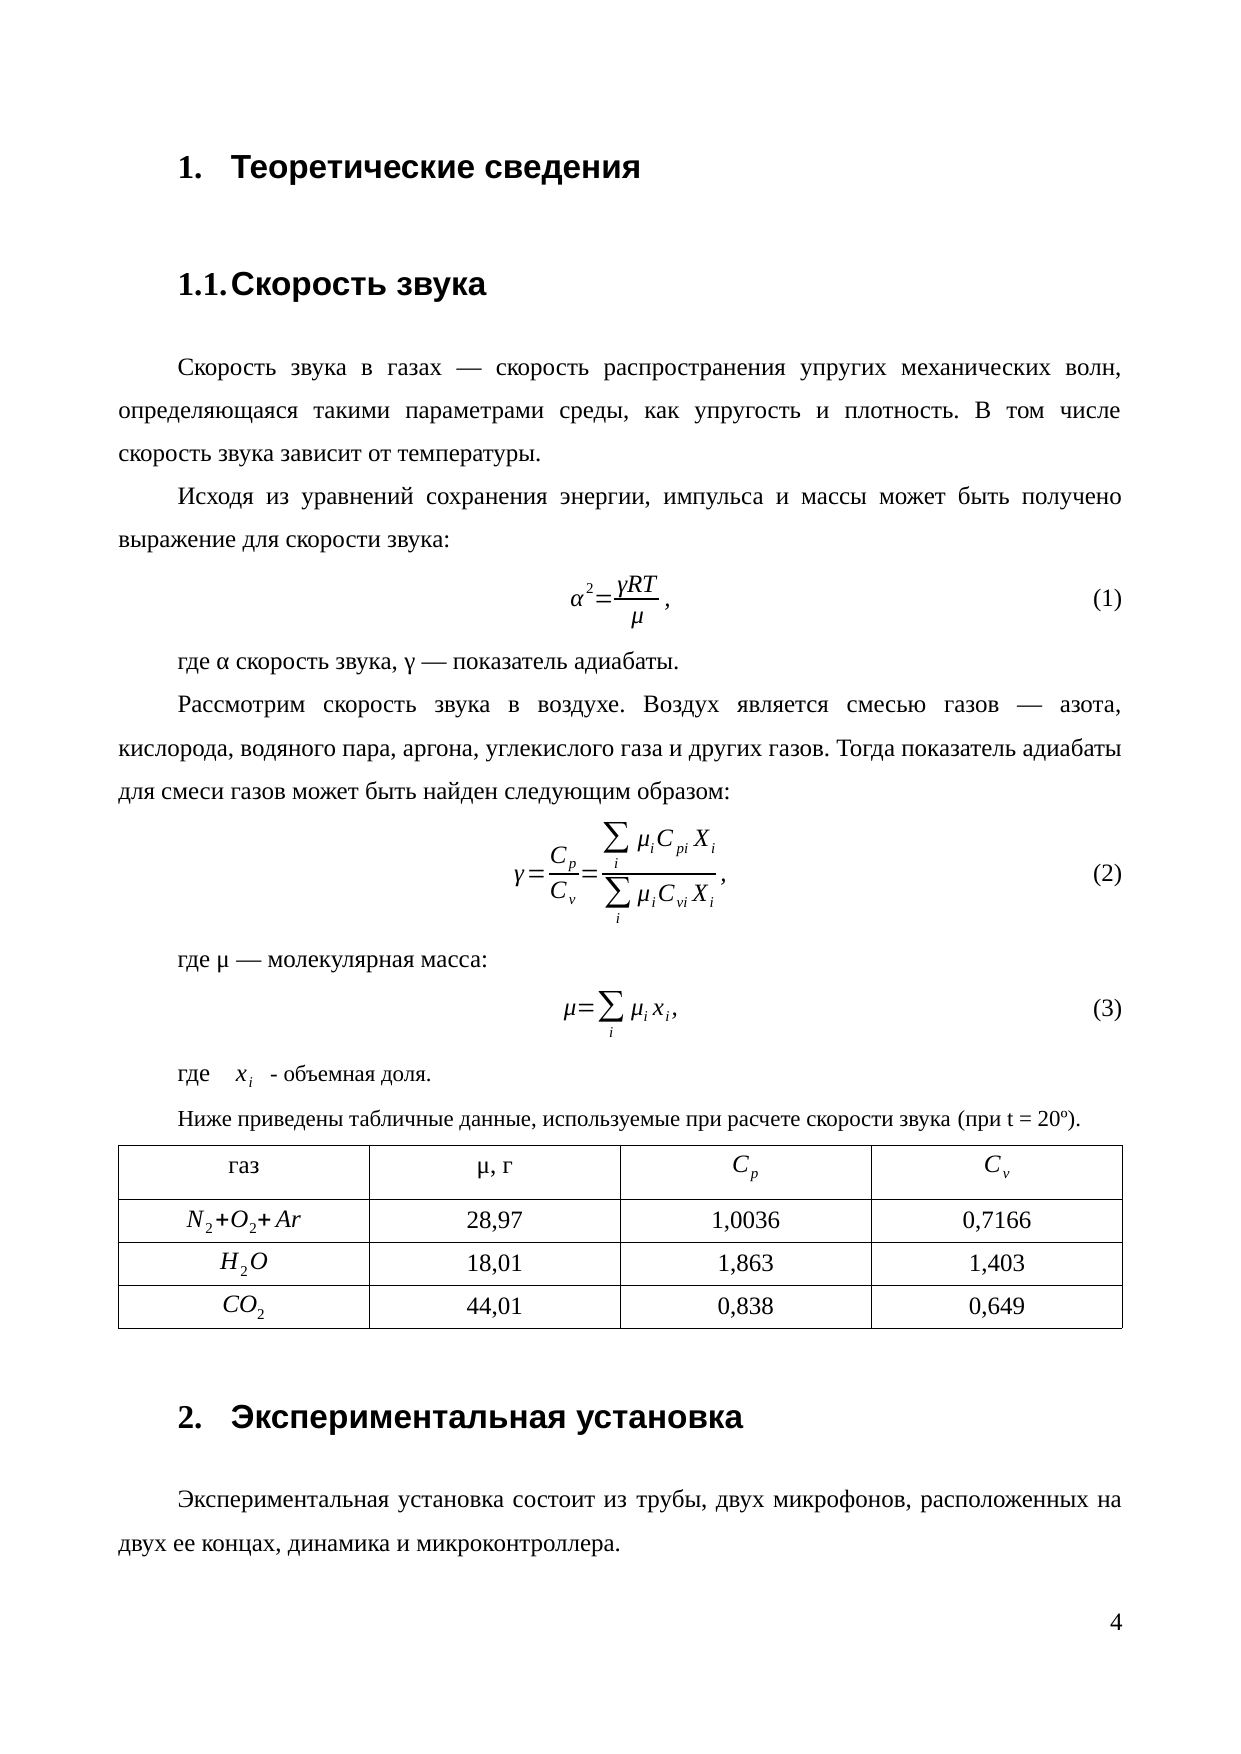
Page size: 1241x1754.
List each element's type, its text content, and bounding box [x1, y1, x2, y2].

table_cell 0,7166 [872, 1200, 1122, 1242]
table_cell 28,97 [370, 1200, 620, 1242]
table_cell 1,403 [872, 1243, 1122, 1285]
table_cell [119, 1243, 369, 1285]
table_cell 0,838 [621, 1286, 871, 1328]
text Исходя из уравнений сохранения энергии, импульса и массы может быть получено выражение для скорости звука: [118, 481, 1122, 553]
text где - объемная доля. [118, 1058, 1122, 1091]
subtitle Скорость звука [118, 264, 1122, 303]
table_cell [119, 1286, 369, 1328]
text (2) [118, 819, 1122, 930]
table_header [872, 1146, 1122, 1199]
text Экспериментальная установка состоит из трубы, двух микрофонов, расположенных на двух ее концах, динамика и микроконтроллера. [118, 1484, 1122, 1556]
table_cell 0,649 [872, 1286, 1122, 1328]
text (3) [118, 987, 1122, 1044]
text где α скорость звука, γ — показатель адиабаты. [118, 646, 1122, 675]
subtitle Теоретические сведения [118, 148, 1122, 186]
table_cell [119, 1200, 369, 1242]
table_cell 1,863 [621, 1243, 871, 1285]
table_cell 44,01 [370, 1286, 620, 1328]
text Ниже приведены табличные данные, используемые при расчете скорости звука (при t = 20º). [118, 1105, 1122, 1132]
table_header [621, 1146, 871, 1199]
table_header газ [119, 1146, 369, 1199]
text Рассмотрим скорость звука в воздухе. Воздух является смесью газов — азота, кислорода, водяного пара, аргона, углекислого газа и других газов. Тогда показатель адиабаты для смеси газов может быть найден следующим образом: [118, 689, 1122, 804]
text где μ — молекулярная масса: [118, 944, 1122, 973]
text (1) [118, 567, 1122, 632]
text Скорость звука в газах — скорость распространения упругих механических волн, определяющаяся такими параметрами среды, как упругость и плотность. В том числе скорость звука зависит от температуры. [118, 352, 1122, 467]
table_cell 18,01 [370, 1243, 620, 1285]
subtitle Экспериментальная установка [118, 1397, 1122, 1436]
table_cell 1,0036 [621, 1200, 871, 1242]
table_header μ, г [370, 1146, 620, 1199]
